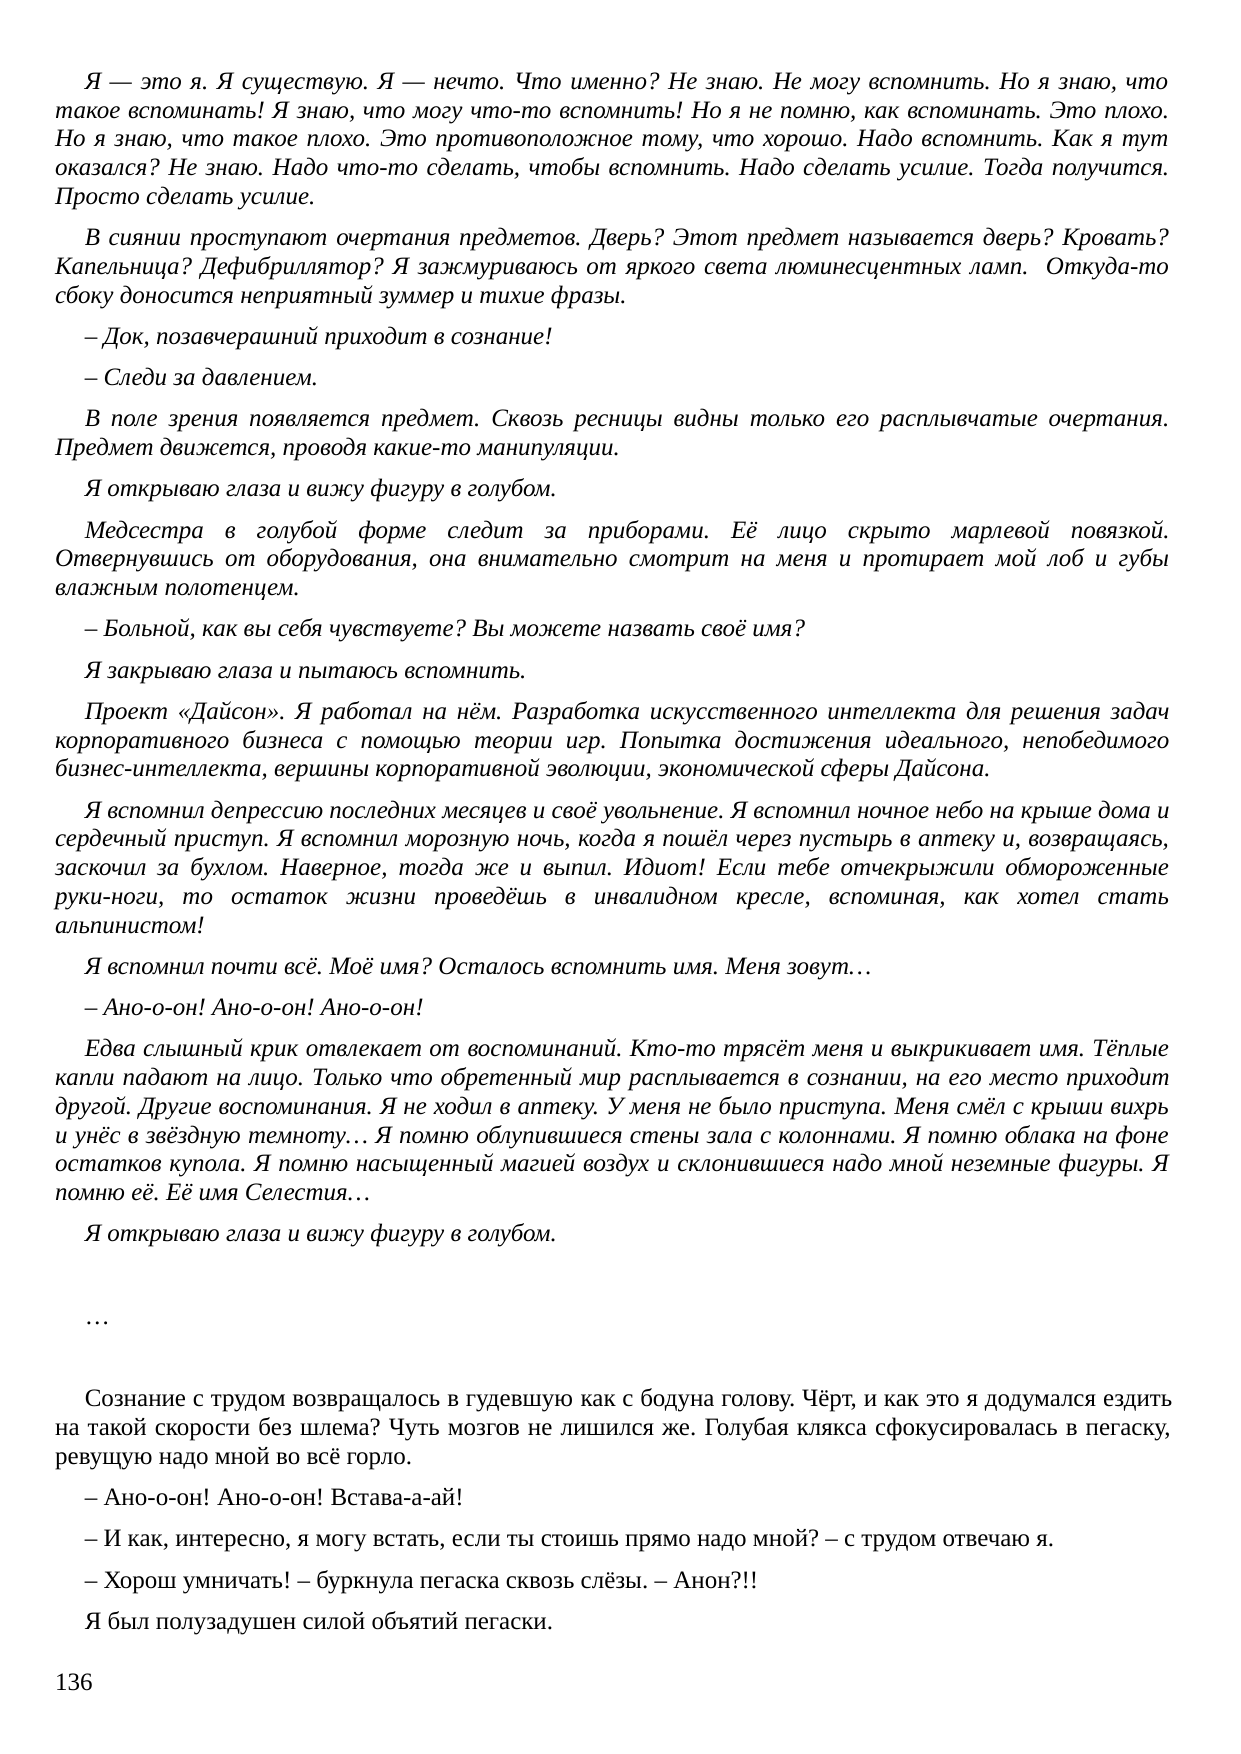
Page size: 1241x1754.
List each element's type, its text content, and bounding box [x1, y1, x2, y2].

text В сиянии проступают очертания предметов. Дверь? Этот предмет называется дверь? Кровать? Капельница? Дефибриллятор? Я зажмуриваюсь от яркого света люминесцентных ламп. Откуда-то сбоку доносится неприятный зуммер и тихие фразы. [55, 222, 1173, 308]
text В поле зрения появляется предмет. Сквозь ресницы видны только его расплывчатые очертания. Предмет движется, проводя какие-то манипуляции. [55, 403, 1173, 461]
text – Ано-о-он! Ано-о-он! Ано-о-он! [55, 992, 1173, 1021]
text – Следи за давлением. [55, 362, 1173, 391]
text – Больной, как вы себя чувствуете? Вы можете назвать своё имя? [55, 613, 1173, 642]
text Я открываю глаза и вижу фигуру в голубом. [55, 473, 1173, 502]
text Едва слышный крик отвлекает от воспоминаний. Кто-то трясёт меня и выкрикивает имя. Тёплые капли падают на лицо. Только что обретенный мир расплывается в сознании, на его место приходит другой. Другие воспоминания. Я не ходил в аптеку. У меня не было приступа. Меня смёл с крыши вихрь и унёс в звёздную темноту… Я помню облупившиеся стены зала с колоннами. Я помню облака на фоне остатков купола. Я помню насыщенный магией воздух и склонившиеся надо мной неземные фигуры. Я помню её. Её имя Селестия… [55, 1033, 1173, 1206]
text Я закрываю глаза и пытаюсь вспомнить. [55, 655, 1173, 683]
text – Ано-о-он! Ано-о-он! Встава-а-ай! [55, 1482, 1173, 1511]
text Медсестра в голубой форме следит за приборами. Её лицо скрыто марлевой повязкой. Отвернувшись от оборудования, она внимательно смотрит на меня и протирает мой лоб и губы влажным полотенцем. [55, 515, 1173, 601]
text – Хорош умничать! – буркнула пегаска сквозь слёзы. – Анон?!! [55, 1565, 1173, 1593]
text Проект «Дайсон». Я работал на нём. Разработка искусственного интеллекта для решения задач корпоративного бизнеса с помощью теории игр. Попытка достижения идеального, непобедимого бизнес-интеллекта, вершины корпоративной эволюции, экономической сферы Дайсона. [55, 696, 1173, 782]
text Сознание с трудом возвращалось в гудевшую как с бодуна голову. Чёрт, и как это я додумался ездить на такой скорости без шлема? Чуть мозгов не лишился же. Голубая клякса сфокусировалась в пегаску, ревущую надо мной во всё горло. [55, 1383, 1173, 1470]
text Я вспомнил почти всё. Моё имя? Осталось вспомнить имя. Меня зовут… [55, 951, 1173, 980]
text Я — это я. Я существую. Я — нечто. Что именно? Не знаю. Не могу вспомнить. Но я знаю, что такое вспоминать! Я знаю, что могу что-то вспомнить! Но я не помню, как вспоминать. Это плохо. Но я знаю, что такое плохо. Это противоположное тому, что хорошо. Надо вспомнить. Как я тут оказался? Не знаю. Надо что-то сделать, чтобы вспомнить. Надо сделать усилие. Тогда получится. Просто сделать усилие. [55, 66, 1173, 210]
text – Док, позавчерашний приходит в сознание! [55, 321, 1173, 350]
text Я был полузадушен силой объятий пегаски. [55, 1606, 1173, 1635]
text … [55, 1301, 1173, 1330]
text Я вспомнил депрессию последних месяцев и своё увольнение. Я вспомнил ночное небо на крыше дома и сердечный приступ. Я вспомнил морозную ночь, когда я пошёл через пустырь в аптеку и, возвращаясь, заскочил за бухлом. Наверное, тогда же и выпил. Идиот! Если тебе отчекрыжили обмороженные руки-ноги, то остаток жизни проведёшь в инвалидном кресле, вспоминая, как хотел стать альпинистом! [55, 795, 1173, 938]
text – И как, интересно, я могу встать, если ты стоишь прямо надо мной? – с трудом отвечаю я. [55, 1523, 1173, 1552]
text Я открываю глаза и вижу фигуру в голубом. [55, 1218, 1173, 1247]
